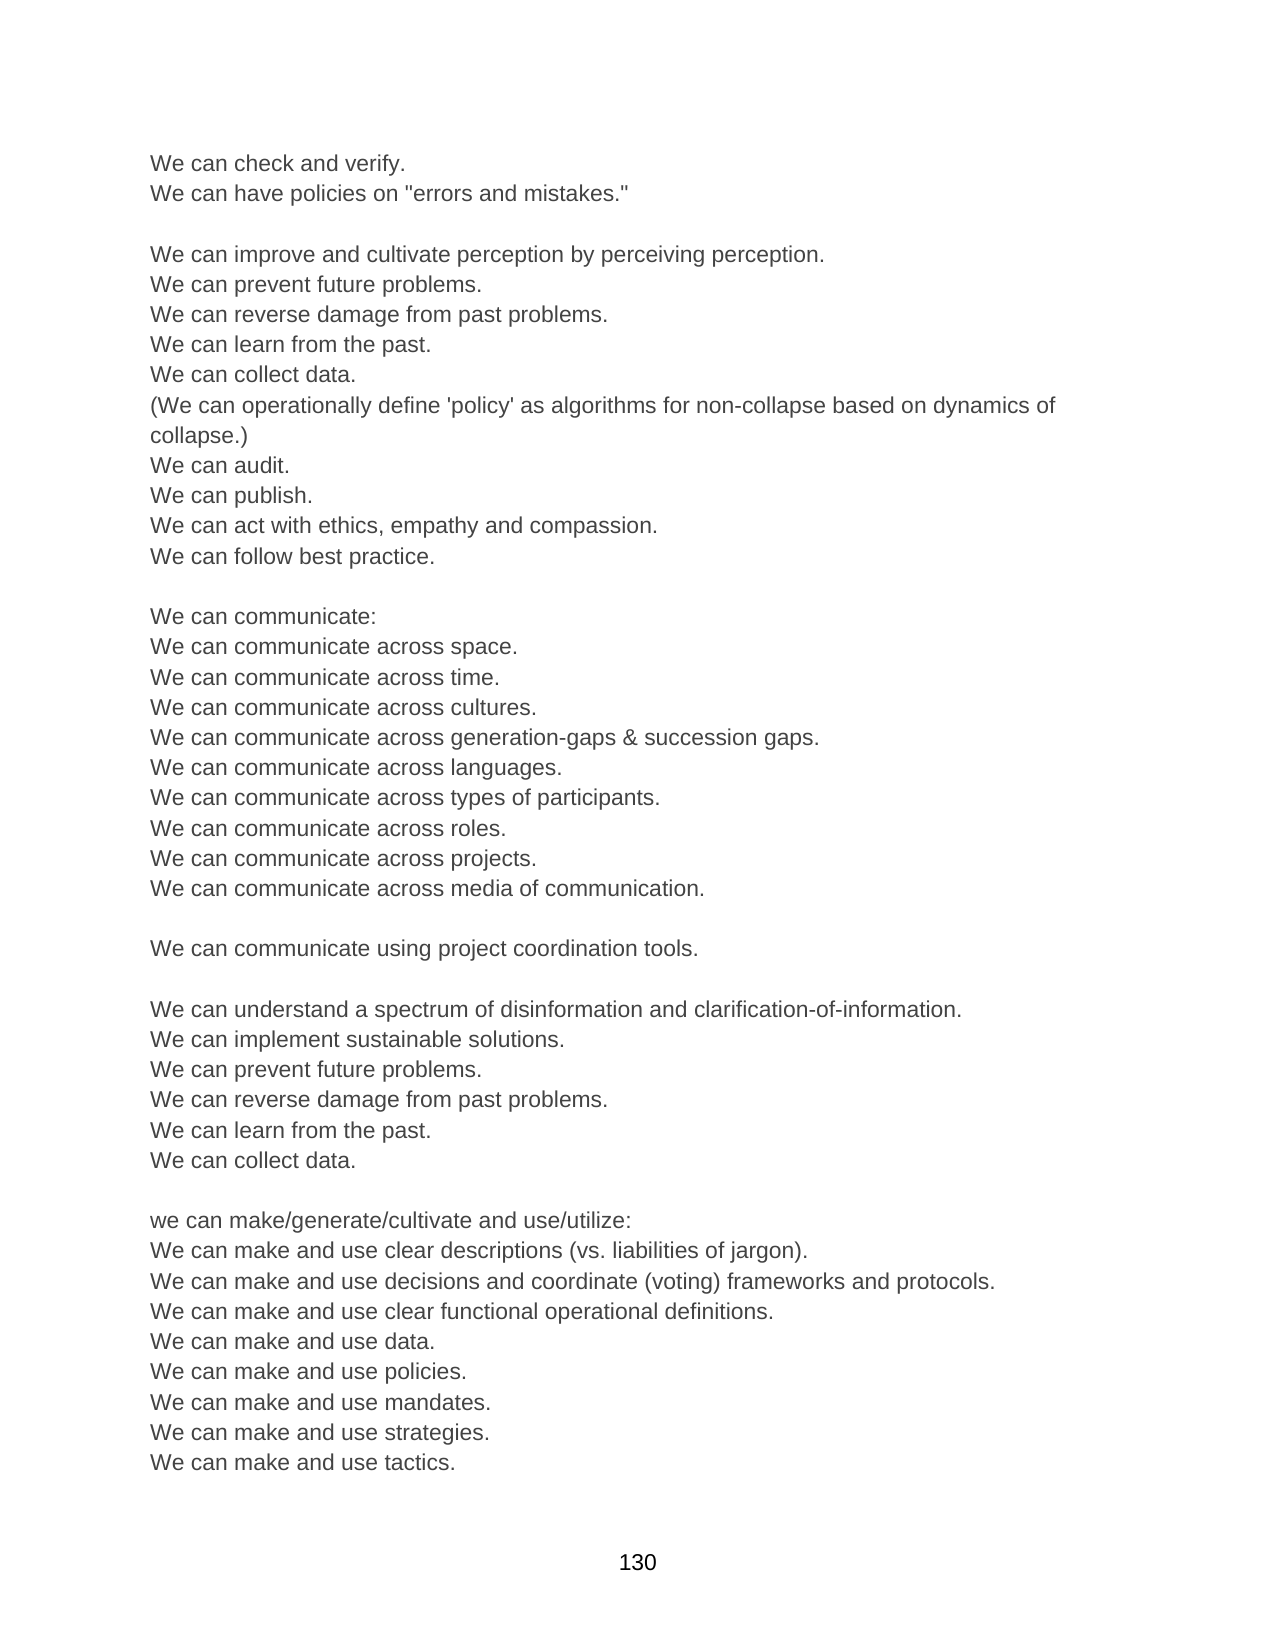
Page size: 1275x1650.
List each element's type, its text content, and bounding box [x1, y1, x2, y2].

text We can communicate across projects. [150, 845, 1125, 871]
text We can communicate across languages. [150, 754, 1125, 781]
text We can improve and cultivate perception by perceiving perception. [150, 241, 1125, 267]
text (We can operationally define 'policy' as algorithms for non-collapse based on dynamics of collapse.) [150, 392, 1125, 448]
text We can make and use data. [150, 1328, 1125, 1354]
text We can learn from the past. [150, 331, 1125, 358]
text We can collect data. [150, 1147, 1125, 1173]
text We can learn from the past. [150, 1117, 1125, 1143]
text We can have policies on "errors and mistakes." [150, 180, 1125, 207]
text We can communicate across media of communication. [150, 875, 1125, 901]
text We can communicate across space. [150, 633, 1125, 660]
text We can understand a spectrum of disinformation and clarification-of-information. [150, 996, 1125, 1022]
text We can communicate across cultures. [150, 694, 1125, 720]
text We can collect data. [150, 361, 1125, 388]
text We can audit. [150, 452, 1125, 478]
text we can make/generate/cultivate and use/utilize: [150, 1207, 1125, 1234]
text We can make and use tactics. [150, 1449, 1125, 1475]
text We can make and use policies. [150, 1358, 1125, 1385]
text We can prevent future problems. [150, 271, 1125, 297]
text We can check and verify. [150, 150, 1125, 176]
text We can communicate using project coordination tools. [150, 935, 1125, 962]
text We can make and use clear functional operational definitions. [150, 1298, 1125, 1324]
text We can reverse damage from past problems. [150, 301, 1125, 327]
text We can act with ethics, empathy and compassion. [150, 512, 1125, 539]
text We can follow best practice. [150, 543, 1125, 569]
text We can communicate across types of participants. [150, 784, 1125, 811]
text We can communicate across roles. [150, 814, 1125, 841]
text We can communicate across time. [150, 663, 1125, 690]
text We can make and use strategies. [150, 1419, 1125, 1445]
text We can communicate across generation-gaps & succession gaps. [150, 724, 1125, 750]
text We can communicate: [150, 603, 1125, 629]
text We can make and use clear descriptions (vs. liabilities of jargon). [150, 1237, 1125, 1264]
text We can prevent future problems. [150, 1056, 1125, 1083]
text We can make and use mandates. [150, 1388, 1125, 1415]
text We can make and use decisions and coordinate (voting) frameworks and protocols. [150, 1268, 1125, 1294]
text We can implement sustainable solutions. [150, 1026, 1125, 1052]
text We can publish. [150, 482, 1125, 509]
text We can reverse damage from past problems. [150, 1086, 1125, 1113]
